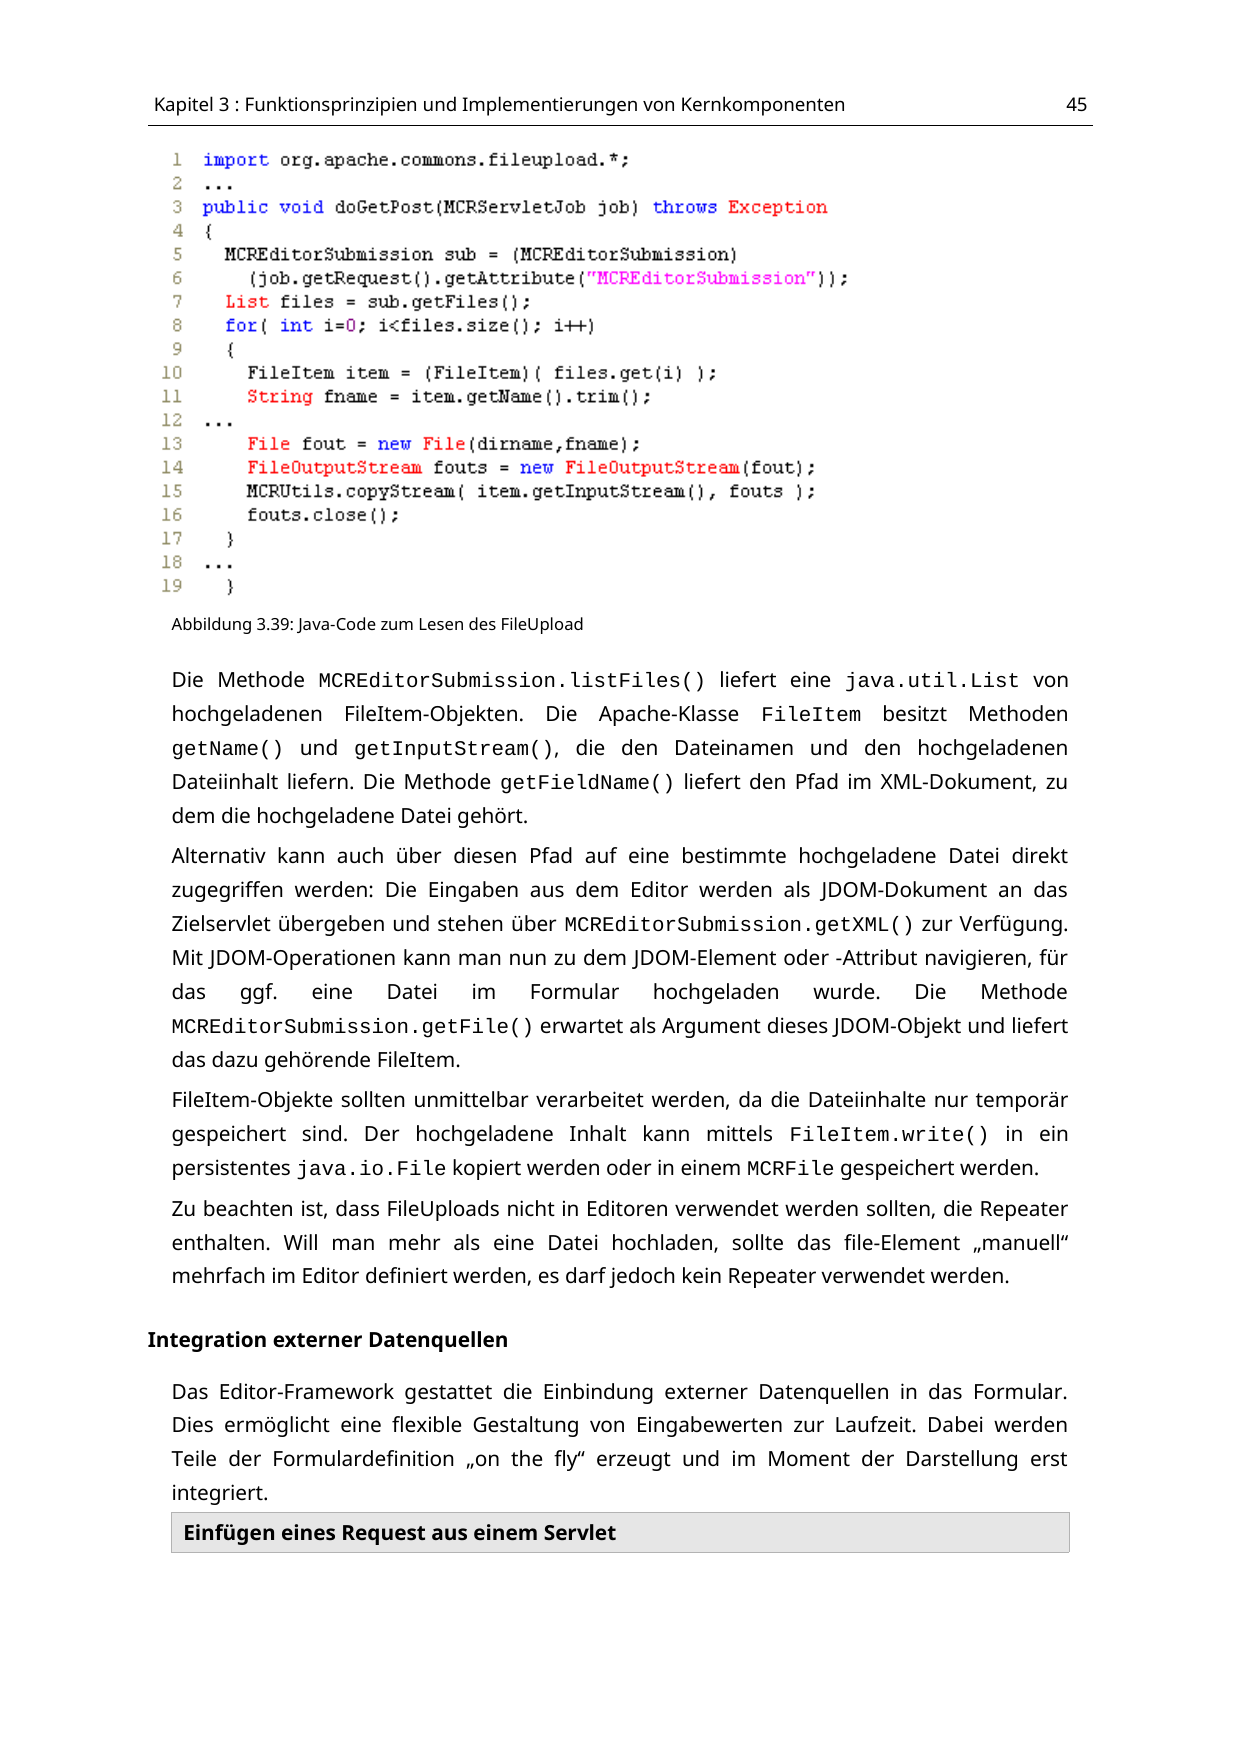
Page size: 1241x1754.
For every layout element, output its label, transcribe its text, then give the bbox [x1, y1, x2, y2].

text FileItem-Objekte sollten unmittelbar verarbeitet werden, da die Dateiinhalte nur temporär gespeichert sind. Der hochgeladene Inhalt kann mittels FileItem.write() in ein persistentes java.io.File kopiert werden oder in einem MCRFile gespeichert werden. [171, 1085, 1069, 1182]
subtitle Integration externer Datenquellen [148, 1325, 1092, 1353]
text Die Methode MCREditorSubmission.listFiles() liefert eine java.util.List von hochgeladenen FileItem-Objekten. Die Apache-Klasse FileItem besitzt Methoden getName() und getInputStream(), die den Dateinamen und den hochgeladenen Dateiinhalt liefern. Die Methode getFieldName() liefert den Pfad im XML-Dokument, zu dem die hochgeladene Datei gehört. [171, 148, 1069, 830]
table_header Einfügen eines Request aus einem Servlet [172, 1513, 1069, 1552]
text Zu beachten ist, dass FileUploads nicht in Editoren verwendet werden sollten, die Repeater enthalten. Will man mehr als eine Datei hochladen, sollte das file-Element „manuell“ mehrfach im Editor definiert werden, es darf jedoch kein Repeater verwendet werden. [171, 1194, 1069, 1290]
text Alternativ kann auch über diesen Pfad auf eine bestimmte hochgeladene Datei direkt zugegriffen werden: Die Eingaben aus dem Editor werden als JDOM-Dokument an das Zielservlet übergeben und stehen über MCREditorSubmission.getXML() zur Verfügung. Mit JDOM-Operationen kann man nun zu dem JDOM-Element oder -Attribut navigieren, für das ggf. eine Datei im Formular hochgeladen wurde. Die Methode MCREditorSubmission.getFile() erwartet als Argument dieses JDOM-Objekt und liefert das dazu gehörende FileItem. [171, 842, 1069, 1073]
text Das Editor-Framework gestattet die Einbindung externer Datenquellen in das Formular. Dies ermöglicht eine flexible Gestaltung von Eingabewerten zur Laufzeit. Dabei werden Teile der Formulardefinition „on the fly“ erzeugt und im Moment der Darstellung erst integriert. [171, 1377, 1069, 1507]
text Abbildung 3.40: Java-Code zum Lesen des FileUpload [171, 597, 896, 636]
